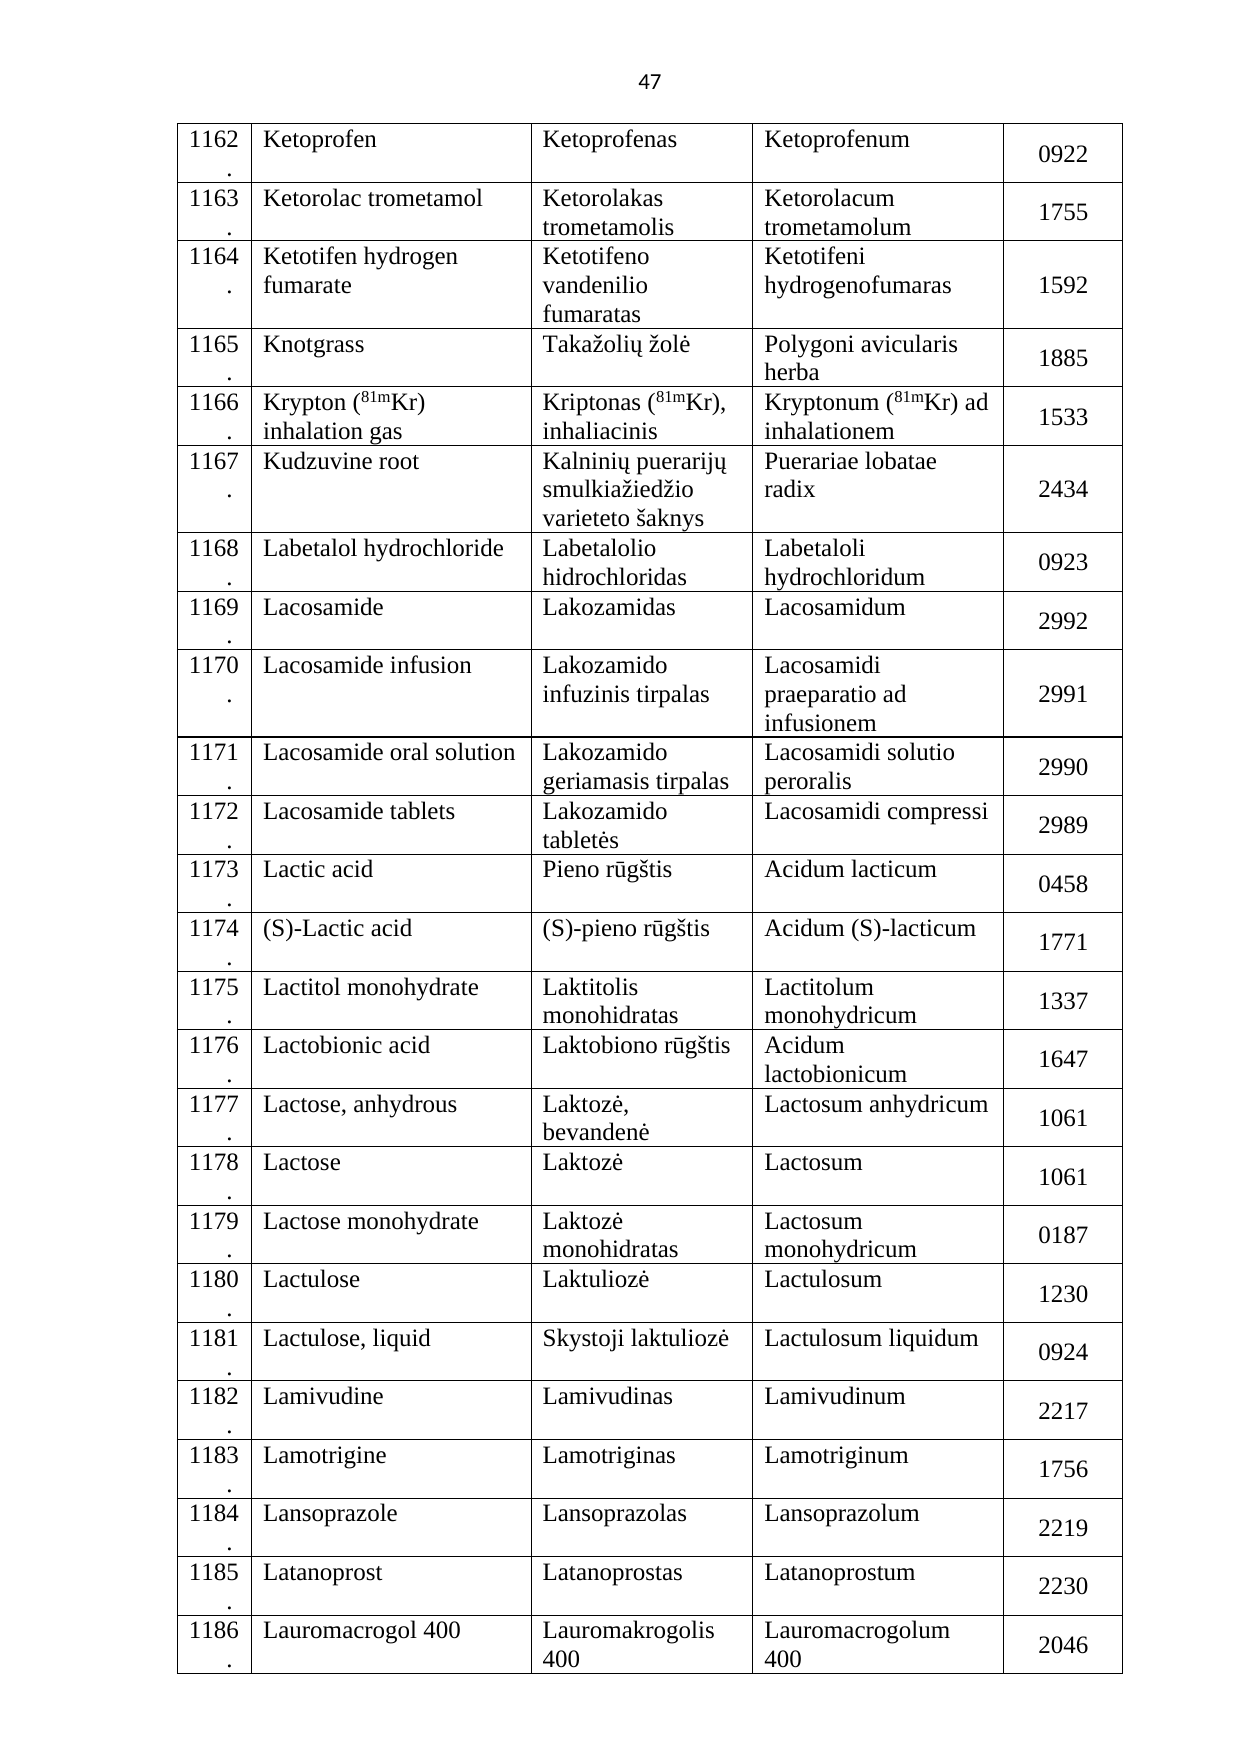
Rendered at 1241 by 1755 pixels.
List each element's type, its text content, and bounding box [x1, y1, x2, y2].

table_cell Kryptonum (81mKr) ad inhalationem [753, 387, 1003, 445]
table_cell Skystoji laktuliozė [532, 1323, 752, 1380]
table_cell 1756 [1004, 1440, 1122, 1497]
table_cell 1771 [1004, 913, 1122, 971]
table_cell Lactulose [252, 1264, 531, 1322]
table_cell 1181. [178, 1323, 251, 1380]
table_cell Laktozė [532, 1147, 752, 1205]
table_cell 1533 [1004, 387, 1122, 445]
table_cell 1168. [178, 533, 251, 591]
table_cell 1061 [1004, 1147, 1122, 1205]
table_cell Ketorolacum trometamolum [753, 183, 1003, 240]
table_cell Ketotifeni hydrogenofumaras [753, 241, 1003, 328]
table_cell Laktozė, bevandenė [532, 1089, 752, 1146]
table_cell 1172. [178, 796, 251, 853]
table_cell 1179. [178, 1206, 251, 1263]
table_cell Ketoprofenas [532, 124, 752, 182]
table_cell Lacosamidi compressi [753, 796, 1003, 853]
table_cell Kriptonas (81mKr), inhaliacinis [532, 387, 752, 445]
table_cell Laktuliozė [532, 1264, 752, 1322]
table_cell Lauromakrogolis 400 [532, 1616, 752, 1673]
table_cell 1162. [178, 124, 251, 182]
table_cell Lactose [252, 1147, 531, 1205]
table_cell Labetaloli hydrochloridum [753, 533, 1003, 591]
table_cell Lactulose, liquid [252, 1323, 531, 1380]
table_cell (S)‑pieno rūgštis [532, 913, 752, 971]
table_cell Lamotrigine [252, 1440, 531, 1497]
table_cell Laktobiono rūgštis [532, 1030, 752, 1088]
table_cell Lactobionic acid [252, 1030, 531, 1088]
table_cell Lacosamide oral solution [252, 738, 531, 795]
table_cell 2217 [1004, 1381, 1122, 1439]
table_cell Labetalol hydrochloride [252, 533, 531, 591]
table_cell Lamivudinum [753, 1381, 1003, 1439]
table_cell (S)‑Lactic acid [252, 913, 531, 971]
table_cell Lamotriginas [532, 1440, 752, 1497]
table_cell 2046 [1004, 1616, 1122, 1673]
table_cell 1166. [178, 387, 251, 445]
table_cell Latanoprostas [532, 1557, 752, 1614]
table_cell 1061 [1004, 1089, 1122, 1146]
table_cell Acidum (S)‑lacticum [753, 913, 1003, 971]
table_cell 1169. [178, 592, 251, 649]
table_cell Lansoprazolas [532, 1499, 752, 1556]
table_cell Lauromacrogol 400 [252, 1616, 531, 1673]
table_cell 1163. [178, 183, 251, 240]
table_cell Lactitolum monohydricum [753, 972, 1003, 1029]
table_cell 1167. [178, 446, 251, 532]
table_cell 1186. [178, 1616, 251, 1673]
table_cell Lakozamido tabletės [532, 796, 752, 853]
table_cell 1592 [1004, 241, 1122, 328]
table_cell Acidum lactobionicum [753, 1030, 1003, 1088]
table_cell Laktitolis monohidratas [532, 972, 752, 1029]
table_cell Knotgrass [252, 329, 531, 386]
table_cell 2989 [1004, 796, 1122, 853]
table_cell 2991 [1004, 650, 1122, 736]
table_cell Ketotifen hydrogen fumarate [252, 241, 531, 328]
table_cell Lansoprazolum [753, 1499, 1003, 1556]
table_cell Lacosamide tablets [252, 796, 531, 853]
table_cell Laktozė monohidratas [532, 1206, 752, 1263]
table_cell 1177. [178, 1089, 251, 1146]
table_cell Lacosamidi solutio peroralis [753, 738, 1003, 795]
table_cell 1173. [178, 855, 251, 912]
table_cell Ketorolac trometamol [252, 183, 531, 240]
table_cell 1230 [1004, 1264, 1122, 1322]
table_cell 1885 [1004, 329, 1122, 386]
table_cell Lauromacrogolum 400 [753, 1616, 1003, 1673]
table_cell Lactulosum liquidum [753, 1323, 1003, 1380]
table_cell Ketoprofen [252, 124, 531, 182]
table_cell Lacosamide [252, 592, 531, 649]
table_cell Lacosamidum [753, 592, 1003, 649]
table_cell Lactose monohydrate [252, 1206, 531, 1263]
table_cell 1176. [178, 1030, 251, 1088]
table_cell 2990 [1004, 738, 1122, 795]
table_cell 2230 [1004, 1557, 1122, 1614]
table_cell 1170. [178, 650, 251, 736]
table_cell 1174. [178, 913, 251, 971]
table_cell 2434 [1004, 446, 1122, 532]
table_cell 1185. [178, 1557, 251, 1614]
table_cell Lakozamido infuzinis tirpalas [532, 650, 752, 736]
table_cell Pieno rūgštis [532, 855, 752, 912]
table_cell 1178. [178, 1147, 251, 1205]
table_cell Lactitol monohydrate [252, 972, 531, 1029]
table_cell Puerariae lobatae radix [753, 446, 1003, 532]
table_cell Latanoprostum [753, 1557, 1003, 1614]
table_cell Latanoprost [252, 1557, 531, 1614]
table_cell 1184. [178, 1499, 251, 1556]
table_cell Kudzuvine root [252, 446, 531, 532]
table_cell Labetalolio hidrochloridas [532, 533, 752, 591]
table_cell 1337 [1004, 972, 1122, 1029]
table_cell 0458 [1004, 855, 1122, 912]
table_cell 1175. [178, 972, 251, 1029]
table_cell Lacosamide infusion [252, 650, 531, 736]
table_cell 1183. [178, 1440, 251, 1497]
table_cell 1171. [178, 738, 251, 795]
table_cell Lactic acid [252, 855, 531, 912]
table_cell Lansoprazole [252, 1499, 531, 1556]
table_cell 1182. [178, 1381, 251, 1439]
table_cell Polygoni avicularis herba [753, 329, 1003, 386]
table_cell Ketotifeno vandenilio fumaratas [532, 241, 752, 328]
table_cell Lactosum monohydricum [753, 1206, 1003, 1263]
table_cell Lamivudine [252, 1381, 531, 1439]
table_cell Lakozamido geriamasis tirpalas [532, 738, 752, 795]
table_cell Lactosum [753, 1147, 1003, 1205]
table_cell Ketorolakas trometamolis [532, 183, 752, 240]
table_cell Lactose, anhydrous [252, 1089, 531, 1146]
table_cell Lakozamidas [532, 592, 752, 649]
table_cell 2219 [1004, 1499, 1122, 1556]
table_cell Takažolių žolė [532, 329, 752, 386]
table_cell Lamotriginum [753, 1440, 1003, 1497]
table_cell 0923 [1004, 533, 1122, 591]
table_cell Kalninių puerarijų smulkiažiedžio varieteto šaknys [532, 446, 752, 532]
table_cell Lactosum anhydricum [753, 1089, 1003, 1146]
table_cell 1647 [1004, 1030, 1122, 1088]
table_cell 1165. [178, 329, 251, 386]
table_cell Lactulosum [753, 1264, 1003, 1322]
table_cell Lamivudinas [532, 1381, 752, 1439]
table_cell 0922 [1004, 124, 1122, 182]
table_cell 2992 [1004, 592, 1122, 649]
table_cell 1180. [178, 1264, 251, 1322]
table_cell Krypton (81mKr) inhalation gas [252, 387, 531, 445]
table_cell Lacosamidi praeparatio ad infusionem [753, 650, 1003, 736]
table_cell Ketoprofenum [753, 124, 1003, 182]
table_cell Acidum lacticum [753, 855, 1003, 912]
table_cell 1164. [178, 241, 251, 328]
table_cell 1755 [1004, 183, 1122, 240]
table_cell 0924 [1004, 1323, 1122, 1380]
table_cell 0187 [1004, 1206, 1122, 1263]
